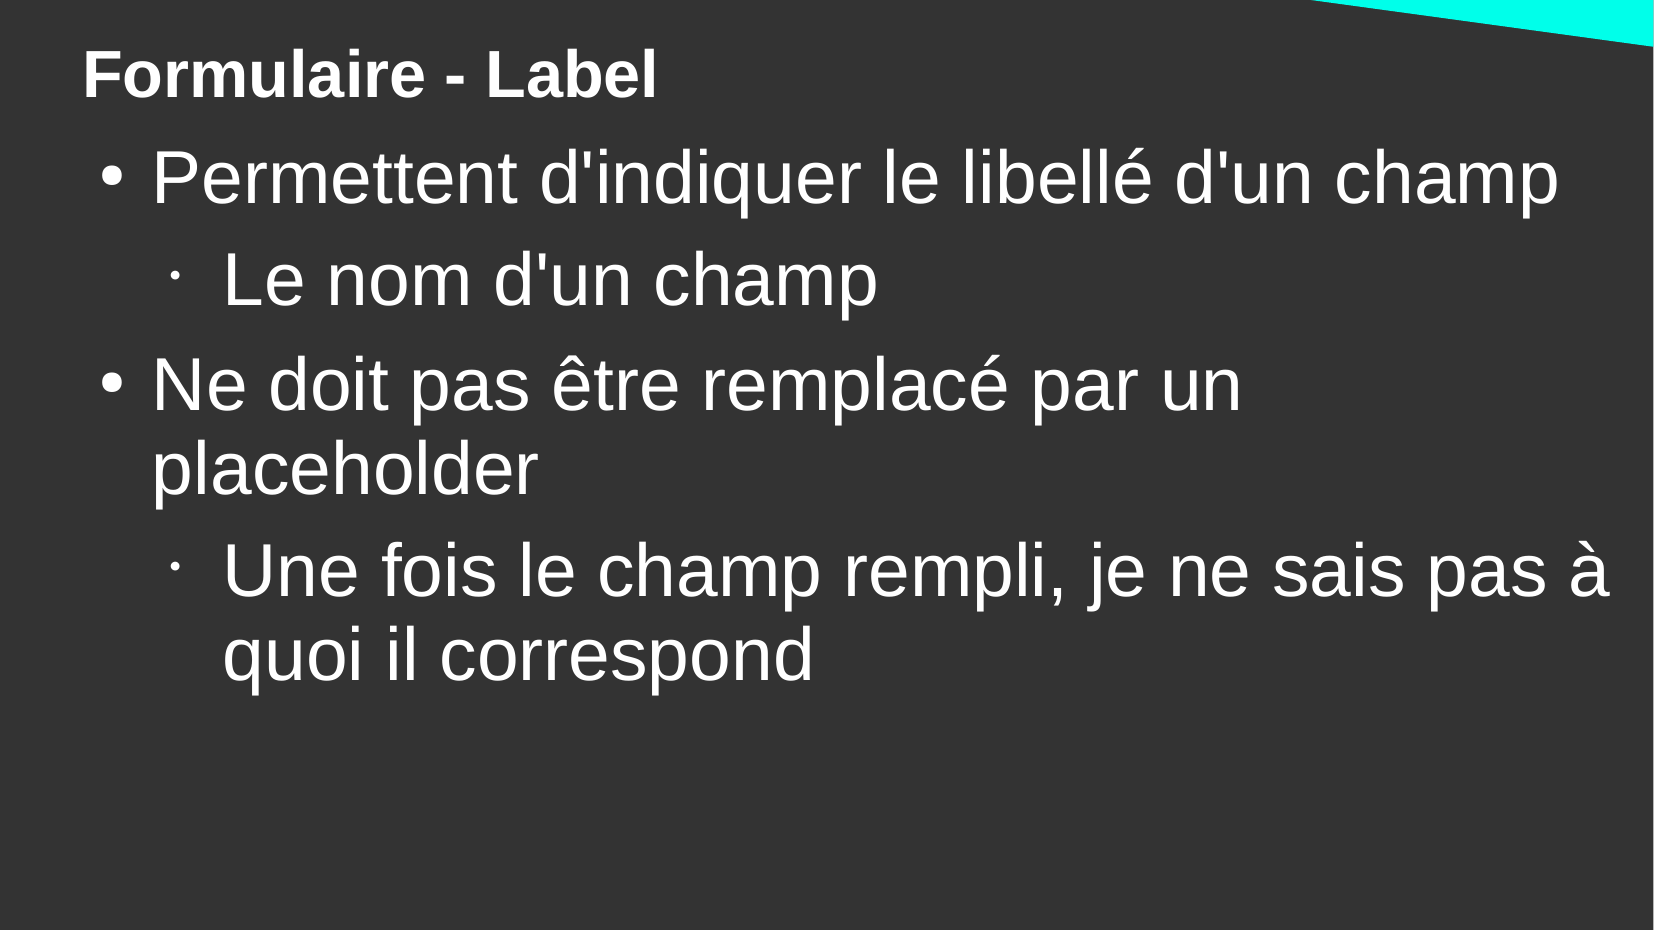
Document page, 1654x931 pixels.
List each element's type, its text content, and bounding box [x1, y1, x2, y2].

list Permettent d'indiquer le libellé d'un champ Le nom d'un champ Ne doit pas être remplacé par un placeholder Une fois le champ rempli, je ne sais pas à quoi il correspond [80, 135, 1620, 709]
text_box [1310, 0, 1654, 47]
title Formulaire - Label [82, 37, 1571, 114]
